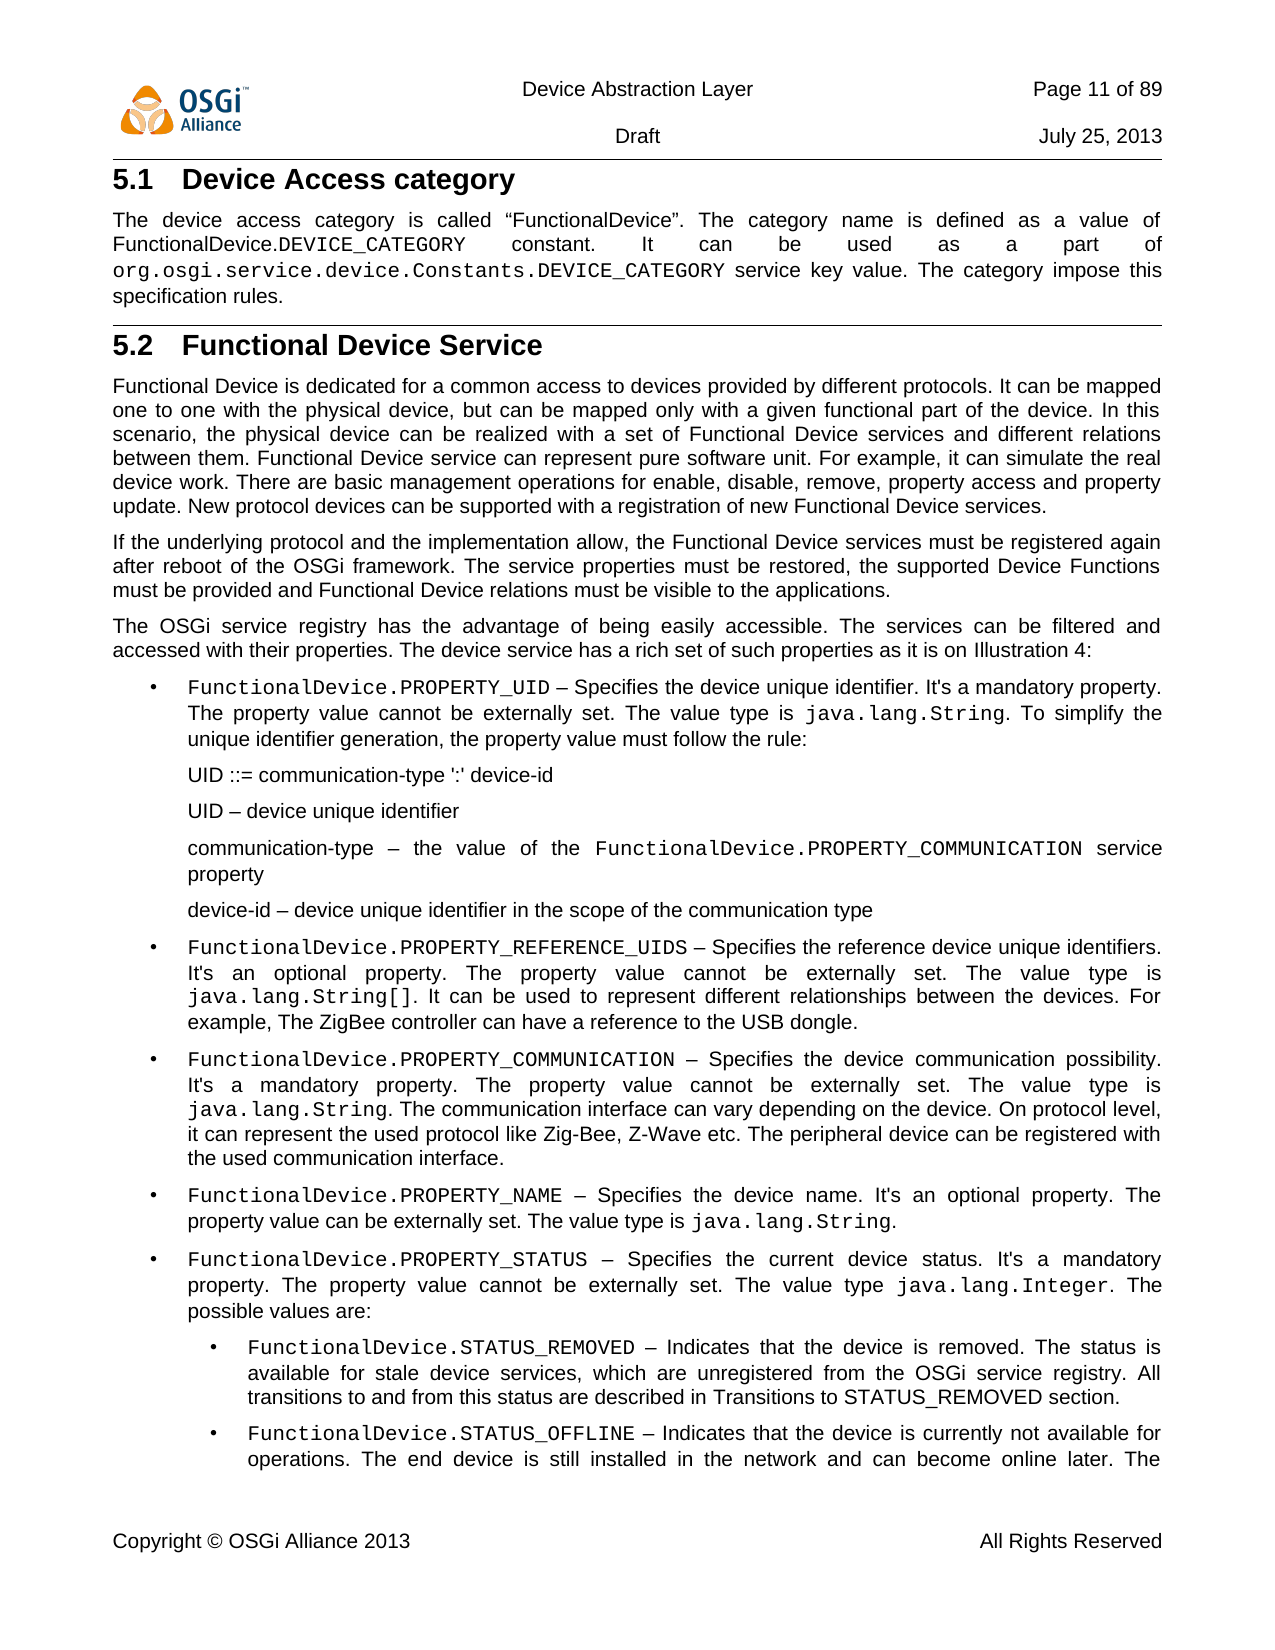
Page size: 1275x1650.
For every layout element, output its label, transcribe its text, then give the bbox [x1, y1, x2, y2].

list FunctionalDevice.STATUS_OFFLINE – Indicates that the device is currently not available for operations. The end device is still installed in the network and can become online later. The [210, 1421, 1162, 1471]
text The OSGi service registry has the advantage of being easily accessible. The services can be filtered and accessed with their properties. The device service has a rich set of such properties as it is on Illustration 4: [112, 614, 1162, 662]
list FunctionalDevice.PROPERTY_REFERENCE_UIDS – Specifies the reference device unique identifiers. It's an optional property. The property value cannot be externally set. The value type is java.lang.String[]. It can be used to represent different relationships between the devices. For example, The ZigBee controller can have a reference to the USB dongle. [150, 934, 1162, 1034]
list device-id – device unique identifier in the scope of the communication type [150, 898, 1162, 922]
list FunctionalDevice.STATUS_REMOVED – Indicates that the device is removed. The status is available for stale device services, which are unregistered from the OSGi service registry. All transitions to and from this status are described in Transitions to STATUS_REMOVED section. [210, 1335, 1162, 1409]
list UID ::= communication-type ':' device-id [150, 763, 1162, 787]
list UID – device unique identifier [150, 799, 1162, 823]
picture [113, 78, 257, 142]
list communication-type – the value of the FunctionalDevice.PROPERTY_COMMUNICATION service property [150, 836, 1162, 886]
subtitle Functional Device Service [112, 326, 1162, 361]
subtitle Device Access category [112, 160, 1162, 196]
text The device access category is called “FunctionalDevice”. The category name is defined as a value of FunctionalDevice.DEVICE_CATEGORY constant. It can be used as a part of org.osgi.service.device.Constants.DEVICE_CATEGORY service key value. The category impose this specification rules. [112, 208, 1162, 308]
text Functional Device is dedicated for a common access to devices provided by different protocols. It can be mapped one to one with the physical device, but can be mapped only with a given functional part of the device. In this scenario, the physical device can be realized with a set of Functional Device services and different relations between them. Functional Device service can represent pure software unit. For example, it can simulate the real device work. There are basic management operations for enable, disable, remove, property access and property update. New protocol devices can be supported with a registration of new Functional Device services. [112, 374, 1162, 517]
list FunctionalDevice.PROPERTY_NAME – Specifies the device name. It's an optional property. The property value can be externally set. The value type is java.lang.String. [150, 1183, 1162, 1234]
list FunctionalDevice.PROPERTY_STATUS – Specifies the current device status. It's a mandatory property. The property value cannot be externally set. The value type java.lang.Integer. The possible values are: [150, 1247, 1162, 1322]
text If the underlying protocol and the implementation allow, the Functional Device services must be registered again after reboot of the OSGi framework. The service properties must be restored, the supported Device Functions must be provided and Functional Device relations must be visible to the applications. [112, 530, 1162, 602]
list FunctionalDevice.PROPERTY_COMMUNICATION – Specifies the device communication possibility. It's a mandatory property. The property value cannot be externally set. The value type is java.lang.String. The communication interface can vary depending on the device. On protocol level, it can represent the used protocol like Zig-Bee, Z-Wave etc. The peripheral device can be registered with the used communication interface. [150, 1047, 1162, 1170]
list FunctionalDevice.PROPERTY_UID – Specifies the device unique identifier. It's a mandatory property. The property value cannot be externally set. The value type is java.lang.String. To simplify the unique identifier generation, the property value must follow the rule: [150, 675, 1162, 750]
